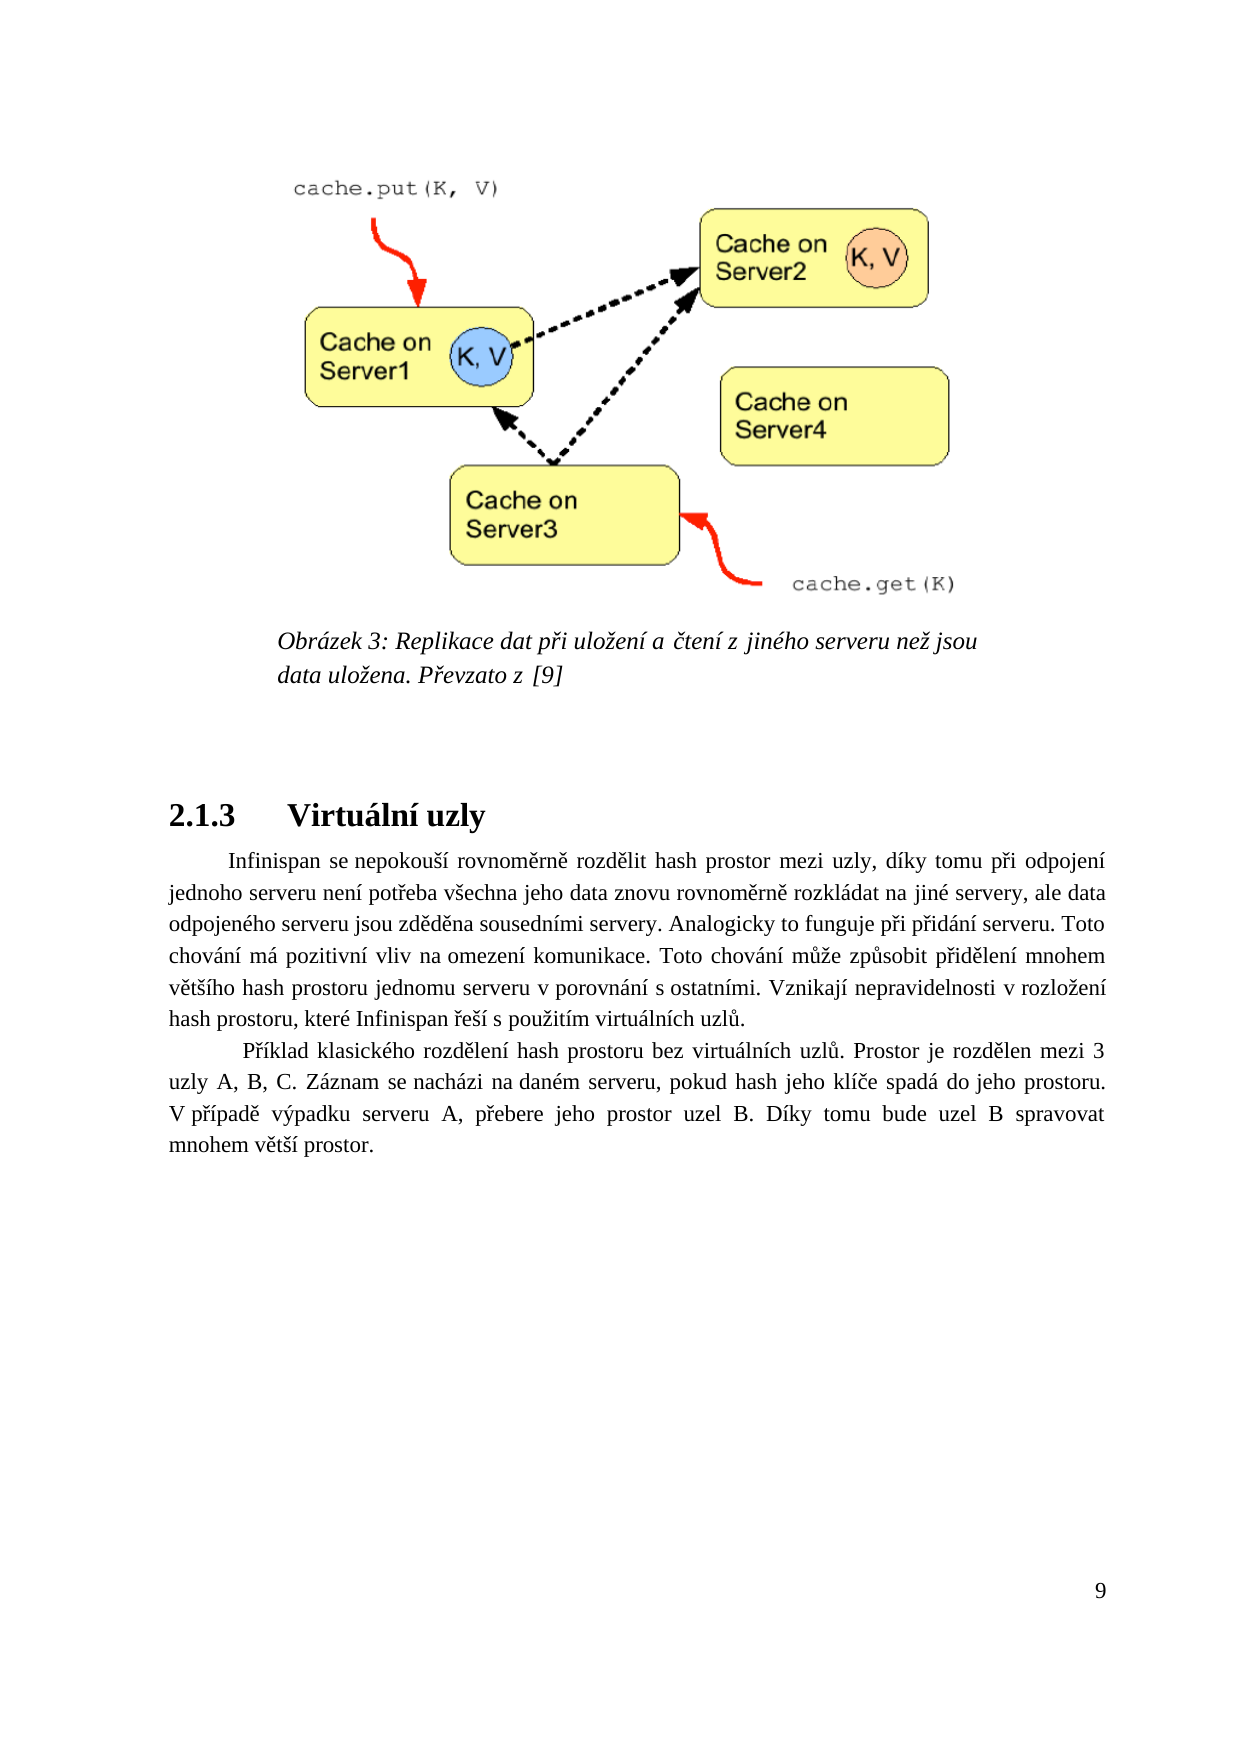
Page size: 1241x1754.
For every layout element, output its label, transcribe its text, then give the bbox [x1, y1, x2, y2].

text Infinispan se nepokouší rovnoměrně rozdělit hash prostor mezi uzly, díky tomu při odpojení jednoho serveru není potřeba všechna jeho data znovu rovnoměrně rozkládat na jiné servery, ale data odpojeného serveru jsou zděděna sousedními servery. Analogicky to funguje při přidání serveru. Toto chování má pozitivní vliv na omezení komunikace. Toto chování může způsobit přidělení mnohem většího hash prostoru jednomu serveru v porovnání s ostatními. Vznikají nepravidelnosti v rozložení hash prostoru, které Infinispan řeší s použitím virtuálních uzlů. [169, 847, 1106, 1031]
text Příklad klasického rozdělení hash prostoru bez virtuálních uzlů. Prostor je rozdělen mezi 3 uzly A, B, C. Záznam se nacházi na daném serveru, pokud hash jeho klíče spadá do jeho prostoru. V případě výpadku serveru A, přebere jeho prostor uzel B. Díky tomu bude uzel B spravovat mnohem větší prostor. [169, 1037, 1106, 1158]
picture [277, 160, 999, 621]
subtitle Virtuální uzly [169, 795, 1106, 833]
text Obrázek 3: Replikace dat při uložení a čtení z jiného serveru než jsou data uložena. Převzato z [9] [277, 621, 998, 689]
